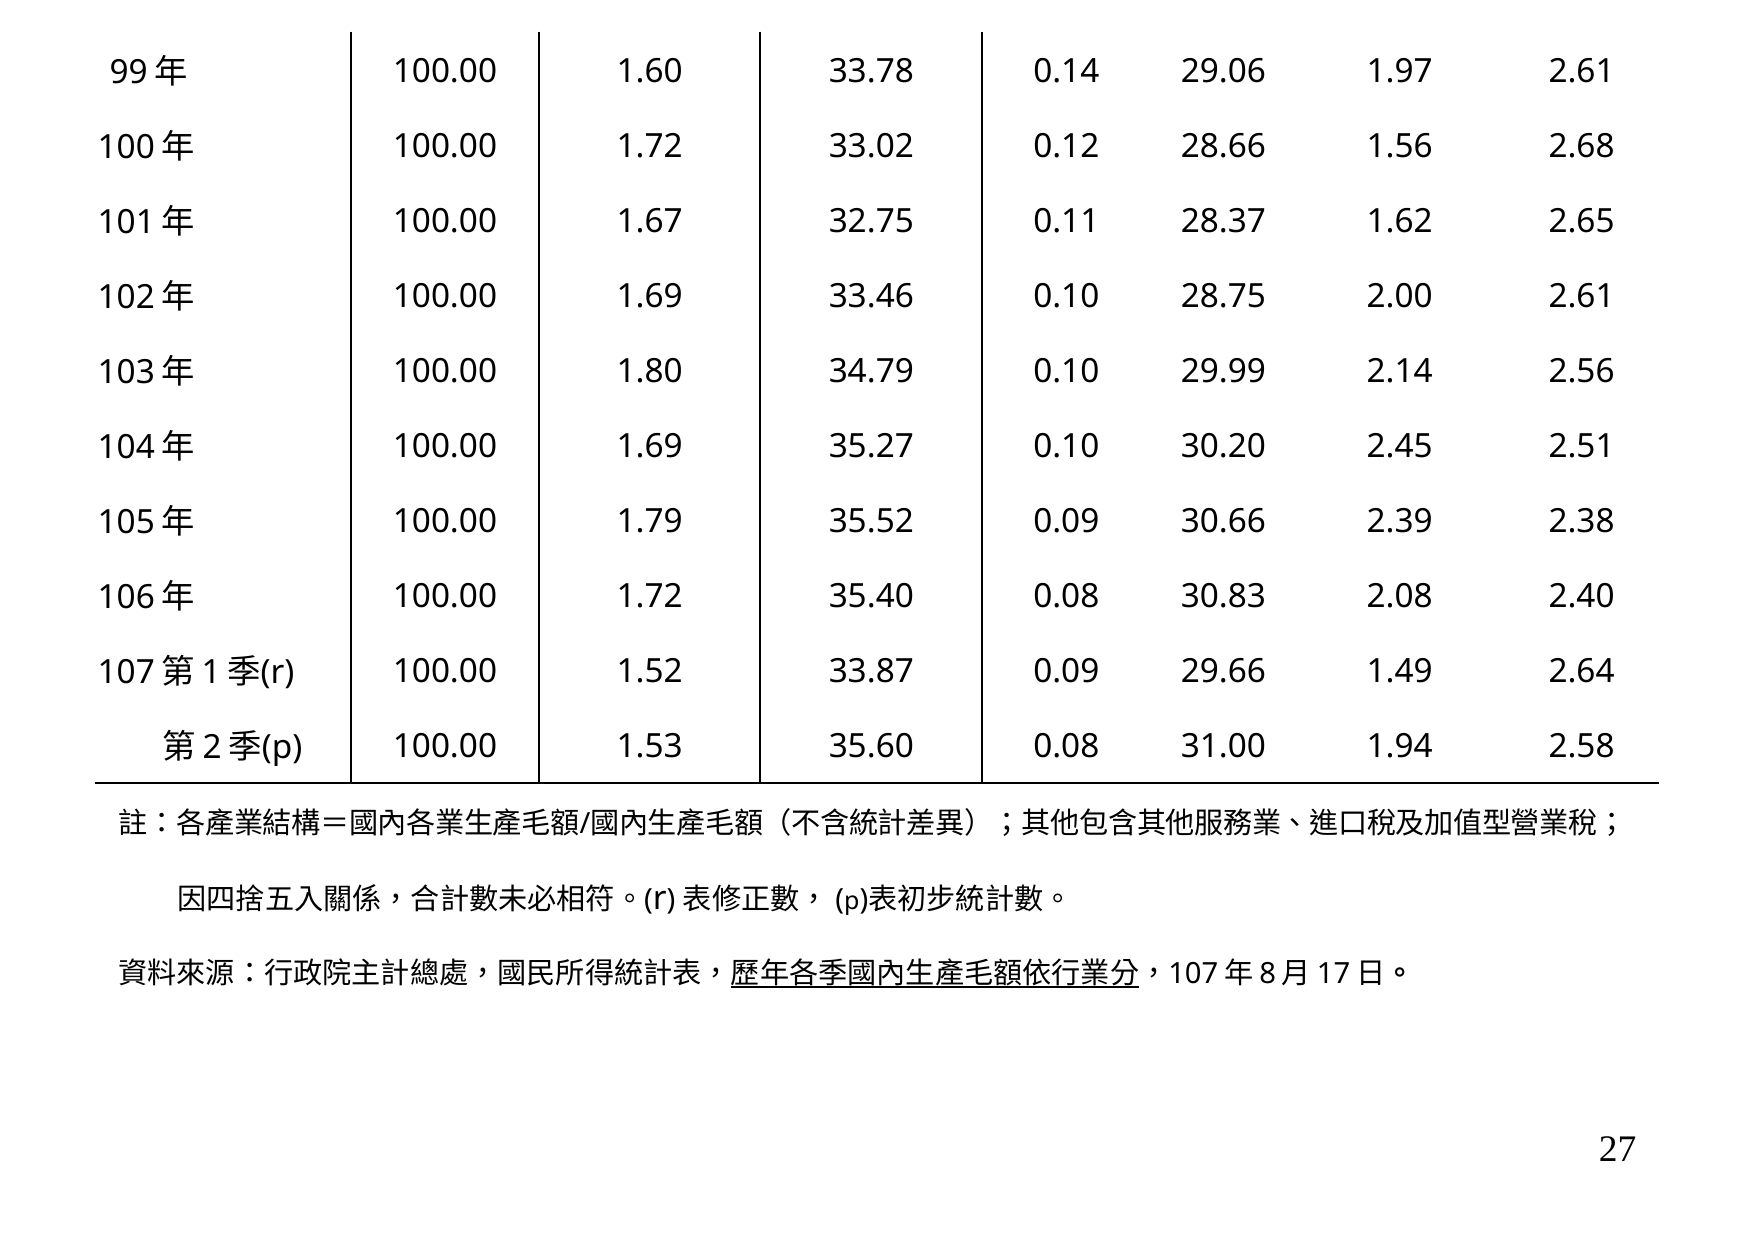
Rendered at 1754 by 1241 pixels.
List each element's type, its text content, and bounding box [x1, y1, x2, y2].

table_cell 2.61 [1503, 32, 1659, 107]
table_cell 33.46 [761, 257, 981, 332]
table_cell 1.72 [540, 557, 759, 632]
table_cell 0.09 [983, 632, 1150, 707]
table_cell 2.45 [1296, 407, 1503, 482]
table_cell 100.00 [352, 707, 538, 782]
table_cell 100.00 [352, 257, 538, 332]
table_cell 2.38 [1503, 482, 1659, 557]
table_cell 0.11 [983, 182, 1150, 257]
table_cell 35.27 [761, 407, 981, 482]
table_cell 32.75 [761, 182, 981, 257]
table_cell 100.00 [352, 332, 538, 407]
table_cell 100.00 [352, 107, 538, 182]
table_cell 1.69 [540, 407, 759, 482]
table_cell 33.02 [761, 107, 981, 182]
table_cell 28.37 [1150, 182, 1296, 257]
table_cell 100.00 [352, 482, 538, 557]
table_cell 33.87 [761, 632, 981, 707]
text 資料來源：行政院主計總處，國民所得統計表，歷年各季國內生產毛額依行業分，107年8月17日。 [118, 934, 1636, 1009]
table_cell 0.12 [983, 107, 1150, 182]
table_cell 2.68 [1503, 107, 1659, 182]
table_cell 1.56 [1296, 107, 1503, 182]
table_cell 0.10 [983, 407, 1150, 482]
table_cell 107第1季(r) [95, 632, 350, 707]
table_cell 28.75 [1150, 257, 1296, 332]
table_cell 105年 [95, 482, 350, 557]
table_cell 33.78 [761, 32, 981, 107]
table_cell 1.62 [1296, 182, 1503, 257]
table_cell 1.94 [1296, 707, 1503, 782]
table_cell 1.79 [540, 482, 759, 557]
table_cell 2.58 [1503, 707, 1659, 782]
table_cell 35.60 [761, 707, 981, 782]
table_cell 103年 [95, 332, 350, 407]
table_cell 2.08 [1296, 557, 1503, 632]
table_cell 1.60 [540, 32, 759, 107]
table_cell 2.00 [1296, 257, 1503, 332]
table_cell 2.14 [1296, 332, 1503, 407]
table_cell 30.66 [1150, 482, 1296, 557]
table_cell 1.97 [1296, 32, 1503, 107]
table_cell 100.00 [352, 32, 538, 107]
table_cell 30.83 [1150, 557, 1296, 632]
table_cell 101年 [95, 182, 350, 257]
table_cell 第2季(p) [95, 707, 350, 782]
table_cell 2.65 [1503, 182, 1659, 257]
table_cell 2.56 [1503, 332, 1659, 407]
table_cell 35.52 [761, 482, 981, 557]
table_cell 0.10 [983, 257, 1150, 332]
table_cell 0.08 [983, 557, 1150, 632]
table_cell 1.52 [540, 632, 759, 707]
table_cell 100.00 [352, 632, 538, 707]
table_cell 2.64 [1503, 632, 1659, 707]
table_cell 100.00 [352, 557, 538, 632]
table_cell 102年 [95, 257, 350, 332]
table_cell 2.61 [1503, 257, 1659, 332]
table_cell 0.08 [983, 707, 1150, 782]
table_cell 28.66 [1150, 107, 1296, 182]
text 註：各產業結構＝國內各業生產毛額/國內生產毛額（不含統計差異）；其他包含其他服務業、進口稅及加值型營業稅；因四捨五入關係，合計數未必相符。(r) 表修正數， (p)表初步統計數。 [118, 784, 1636, 934]
table_cell 1.49 [1296, 632, 1503, 707]
table_cell 0.14 [983, 32, 1150, 107]
table_cell 104年 [95, 407, 350, 482]
table_cell 1.69 [540, 257, 759, 332]
table_cell 31.00 [1150, 707, 1296, 782]
table_cell 99年 [95, 32, 350, 107]
table_cell 106年 [95, 557, 350, 632]
table_cell 1.53 [540, 707, 759, 782]
table_cell 0.09 [983, 482, 1150, 557]
table_cell 1.67 [540, 182, 759, 257]
table_cell 100年 [95, 107, 350, 182]
table_cell 2.51 [1503, 407, 1659, 482]
table_cell 29.99 [1150, 332, 1296, 407]
table_cell 0.10 [983, 332, 1150, 407]
table_cell 29.66 [1150, 632, 1296, 707]
table_cell 2.39 [1296, 482, 1503, 557]
table_cell 100.00 [352, 182, 538, 257]
table_cell 29.06 [1150, 32, 1296, 107]
table_cell 100.00 [352, 407, 538, 482]
table_cell 1.72 [540, 107, 759, 182]
table_cell 1.80 [540, 332, 759, 407]
table_cell 2.40 [1503, 557, 1659, 632]
table_cell 30.20 [1150, 407, 1296, 482]
table_cell 35.40 [761, 557, 981, 632]
table_cell 34.79 [761, 332, 981, 407]
